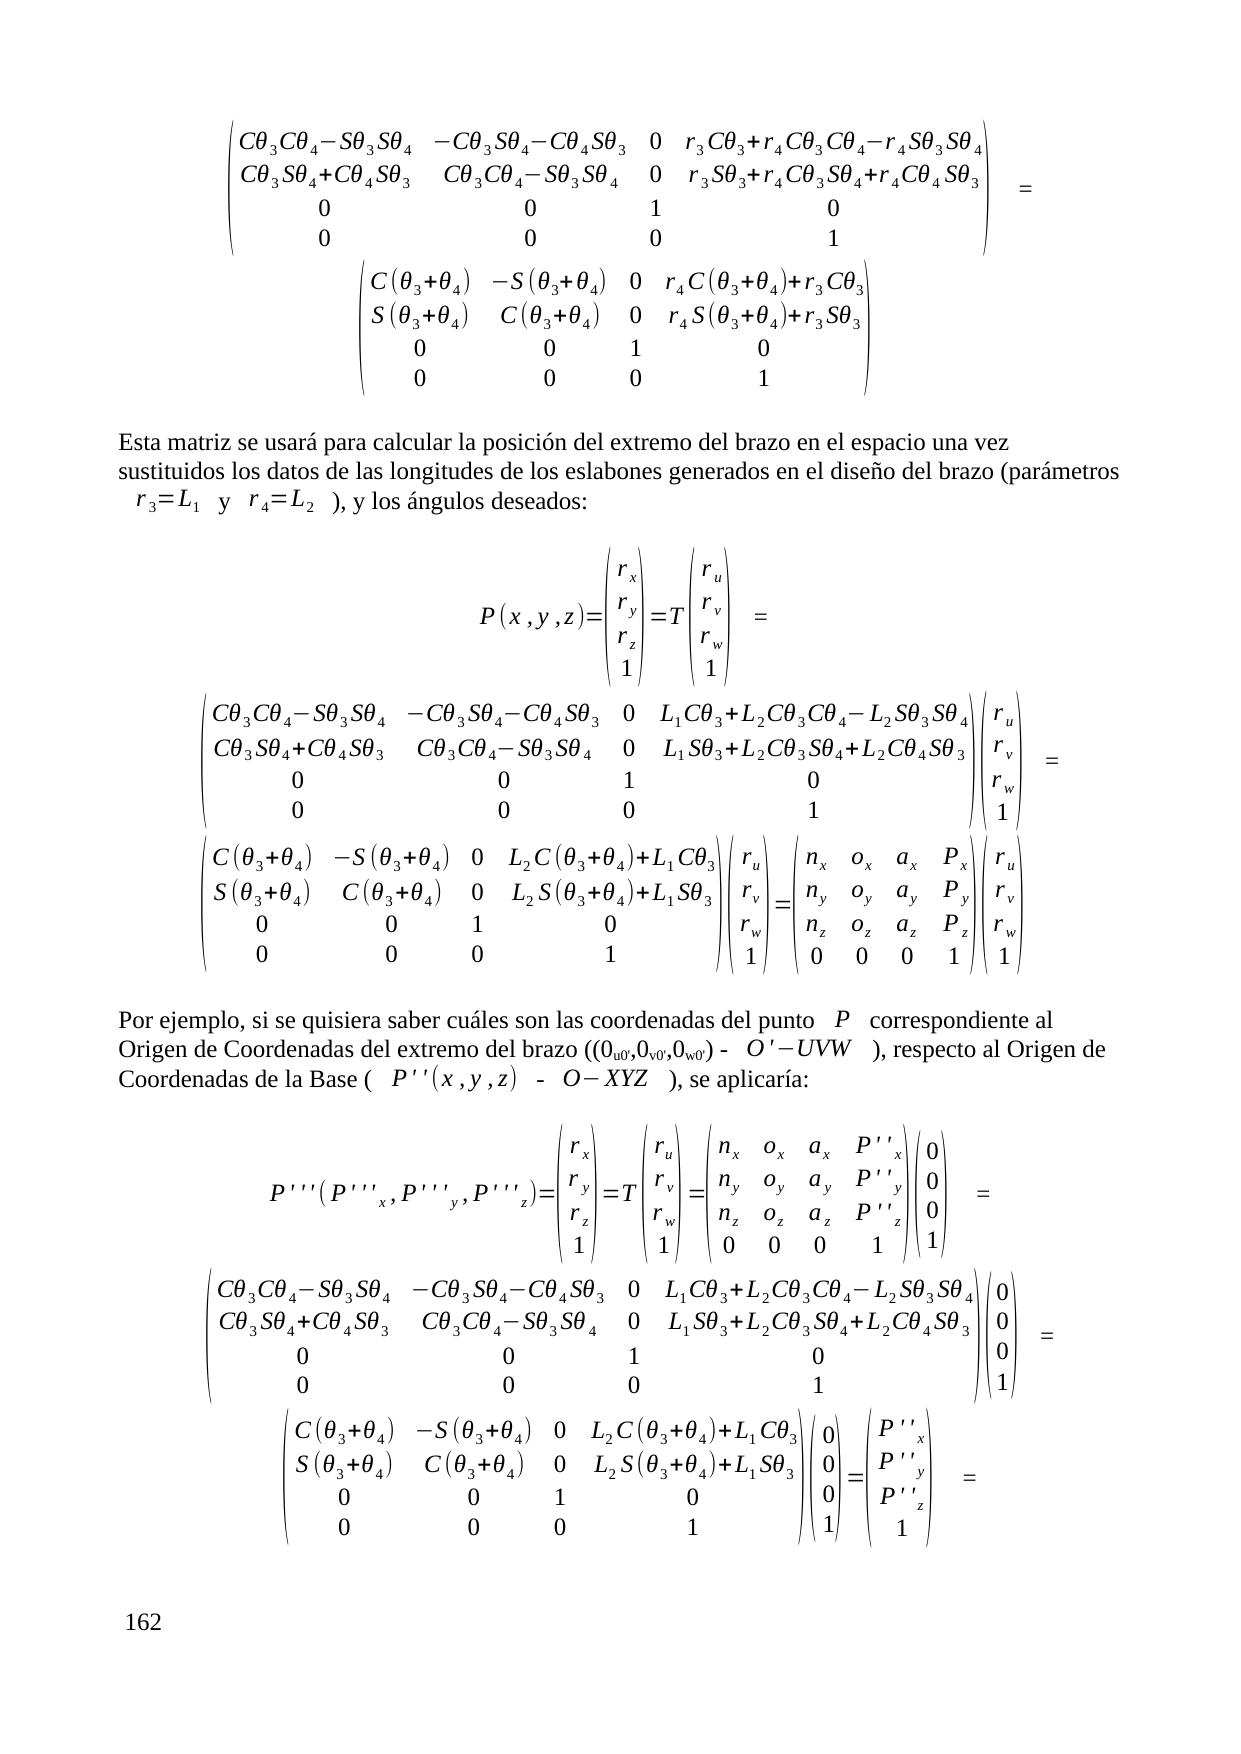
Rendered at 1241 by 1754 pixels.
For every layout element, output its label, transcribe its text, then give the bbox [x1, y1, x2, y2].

text Por ejemplo, si se quisiera saber cuáles son las coordenadas del puntocorrespondiente al Origen de Coordenadas del extremo del brazo ((0u0',0v0',0w0') -), respecto al Origen de Coordenadas de la Base (-), se aplicaría: [118, 1006, 1122, 1093]
text Esta matriz se usará para calcular la posición del extremo del brazo en el espacio una vez sustituidos los datos de las longitudes de los eslabones generados en el diseño del brazo (parámetrosy), y los ángulos deseados: [118, 427, 1122, 516]
text = [118, 1122, 1122, 1266]
text = [118, 1406, 1122, 1549]
text = [118, 1266, 1122, 1406]
text = [118, 545, 1122, 689]
text = [118, 118, 1122, 258]
text = [118, 689, 1122, 833]
